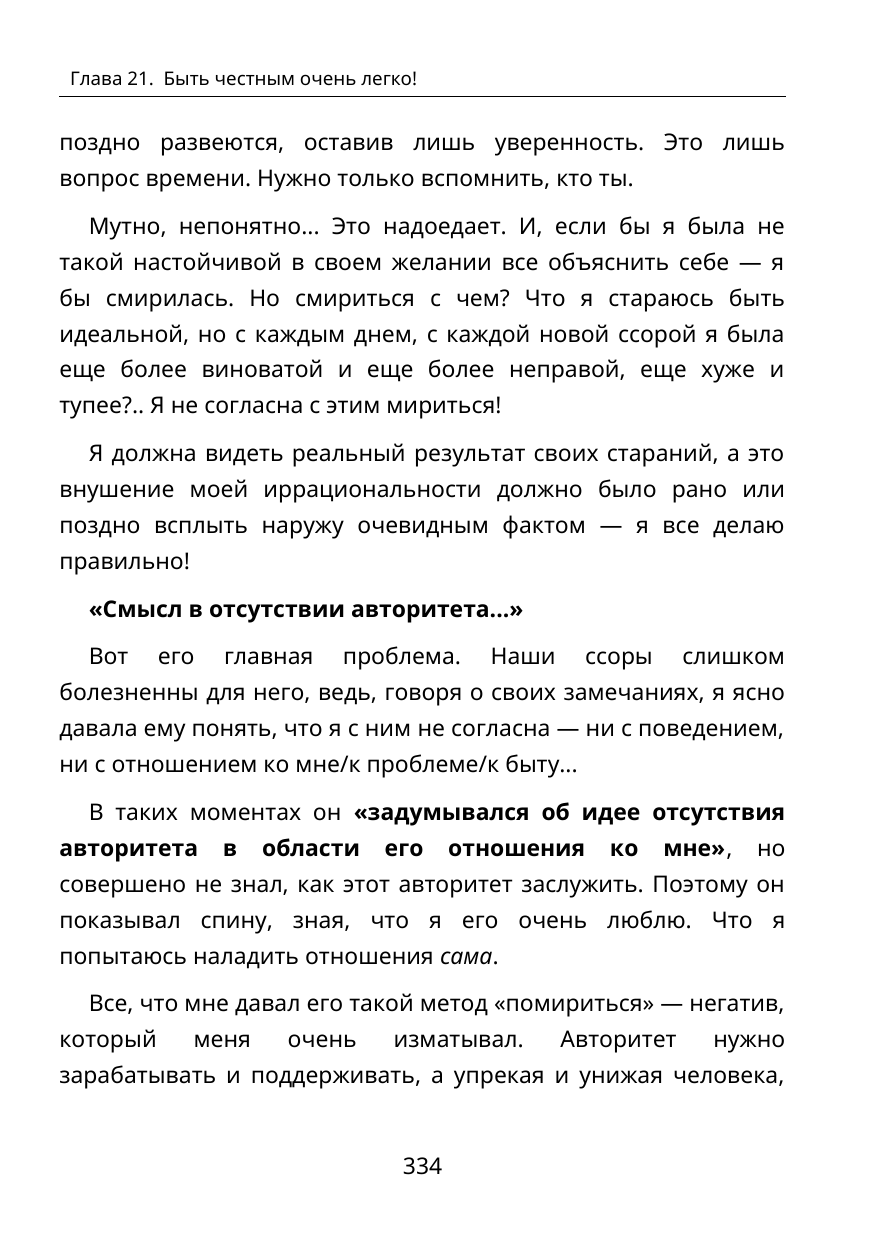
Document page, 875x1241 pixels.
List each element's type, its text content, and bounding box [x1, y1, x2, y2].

text Вот его главная проблема. Наши ссоры слишком болезненны для него, ведь, говоря о своих замечаниях, я ясно давала ему понять, что я с ним не согласна — ни с поведением, ни с отношением ко мне/к проблеме/к быту... [59, 640, 786, 779]
text Я должна видеть реальный результат своих стараний, а это внушение моей иррациональности должно было рано или поздно всплыть наружу очевидным фактом — я все делаю правильно! [59, 437, 786, 576]
text Все, что мне давал его такой метод «помириться» — негатив, который меня очень изматывал. Авторитет нужно зарабатывать и поддерживать, а упрекая и унижая человека, [59, 987, 786, 1090]
text «Смысл в отсутствии авторитета...» [59, 593, 786, 624]
text В таких моментах он «задумывался об идее отсутствия авторитета в области его отношения ко мне», но совершено не знал, как этот авторитет заслужить. Поэтому он показывал спину, зная, что я его очень люблю. Что я попытаюсь наладить отношения сама. [59, 796, 786, 971]
text Мутно, непонятно... Это надоедает. И, если бы я была не такой настойчивой в своем желании все объяснить себе — я бы смирилась. Но смириться с чем? Что я стараюсь быть идеальной, но с каждым днем, с каждой новой ссорой я была еще более виноватой и еще более неправой, еще хуже и тупее?.. Я не согласна с этим мириться! [59, 210, 786, 421]
text поздно развеются, оставив лишь уверенность. Это лишь вопрос времени. Нужно только вспомнить, кто ты. [59, 126, 786, 193]
